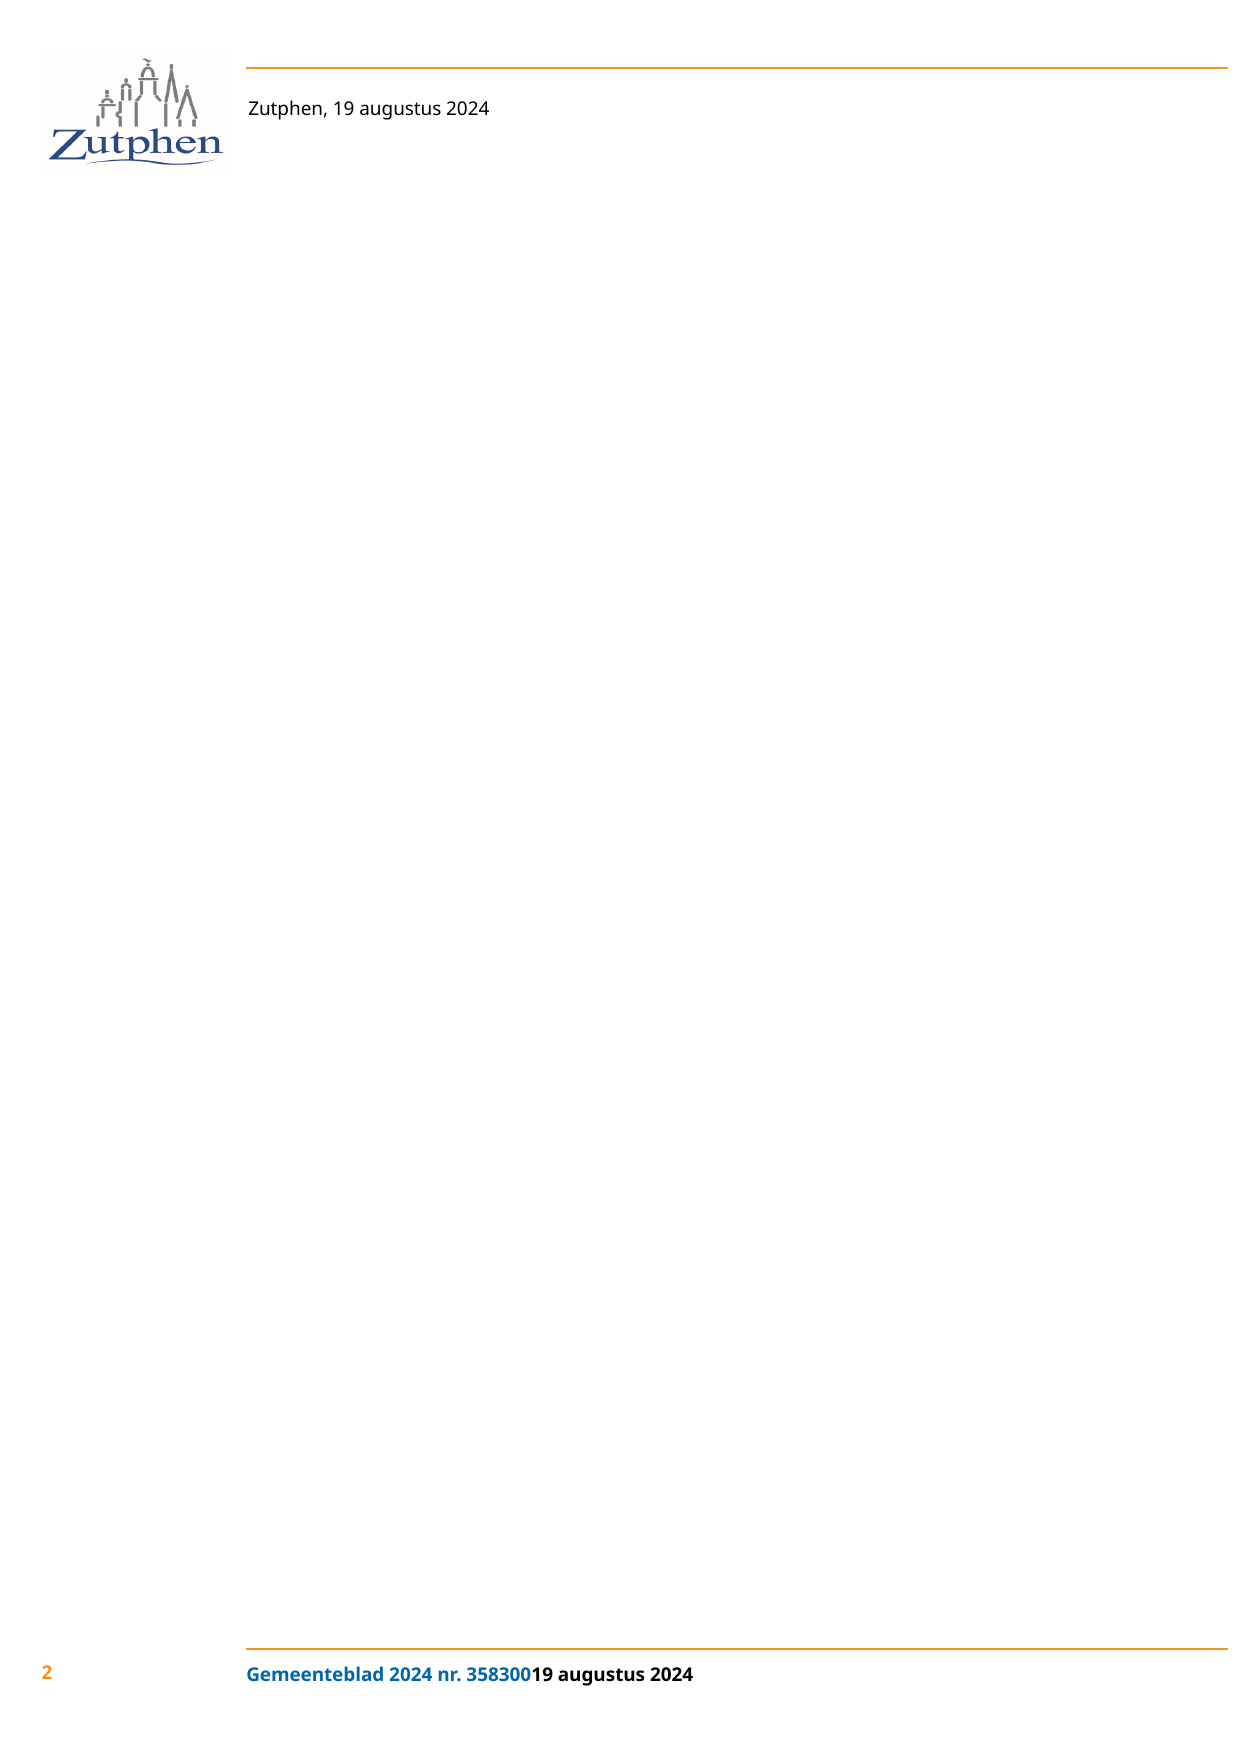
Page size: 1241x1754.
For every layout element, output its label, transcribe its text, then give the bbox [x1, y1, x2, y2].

picture [41, 47, 231, 172]
text Zutphen, 19 augustus 2024 [248, 95, 1152, 121]
